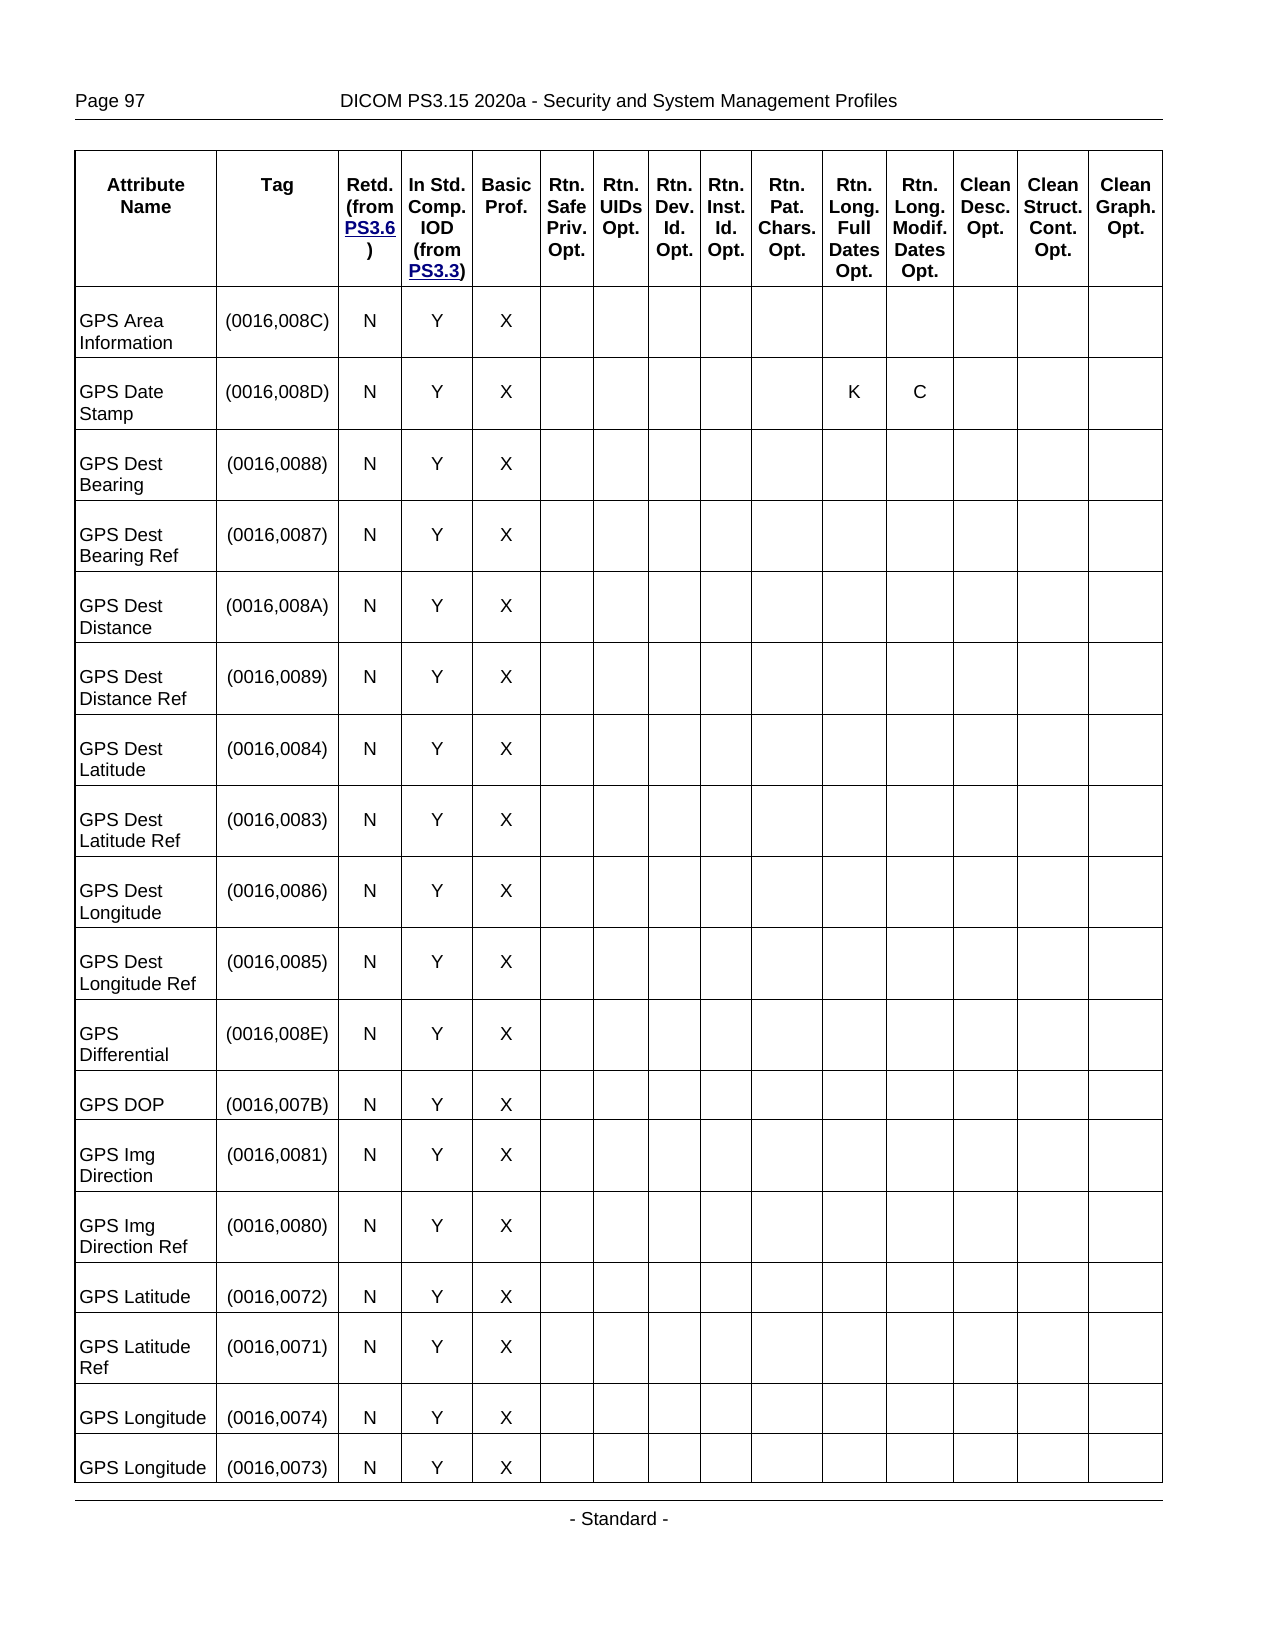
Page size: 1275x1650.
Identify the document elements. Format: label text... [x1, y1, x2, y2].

table_cell Y [402, 1192, 472, 1262]
table_cell [1089, 430, 1162, 500]
table_cell [1089, 786, 1162, 856]
table_header Clean Graph. Opt. [1089, 151, 1162, 286]
table_cell X [473, 572, 540, 642]
table_cell [649, 1000, 700, 1070]
table_cell [594, 572, 648, 642]
table_cell [954, 501, 1017, 571]
table_cell (0016,0087) [217, 501, 338, 571]
table_cell [752, 1000, 822, 1070]
table_cell Y [402, 572, 472, 642]
table_cell [1018, 1120, 1088, 1191]
table_cell X [473, 857, 540, 927]
table_cell [752, 1192, 822, 1262]
table_cell [1018, 1384, 1088, 1432]
table_cell [701, 1000, 751, 1070]
table_cell [541, 430, 593, 500]
table_cell Y [402, 643, 472, 713]
table_cell N [339, 1192, 401, 1262]
table_cell (0016,0074) [217, 1384, 338, 1432]
table_cell Y [402, 1000, 472, 1070]
table_cell [649, 857, 700, 927]
table_cell [649, 430, 700, 500]
table_cell Y [402, 1120, 472, 1191]
table_cell [594, 1192, 648, 1262]
table_cell [887, 430, 953, 500]
table_cell [594, 786, 648, 856]
table_cell N [339, 857, 401, 927]
table_cell [701, 572, 751, 642]
table_cell [1089, 1192, 1162, 1262]
table_cell GPS Latitude​ [76, 1263, 216, 1312]
table_cell N [339, 572, 401, 642]
table_cell (0016,007B) [217, 1071, 338, 1119]
table_cell X [473, 501, 540, 571]
table_cell [649, 1192, 700, 1262]
table_cell [823, 786, 886, 856]
table_cell X [473, 928, 540, 998]
table_header Rtn. Long. Modif. Dates Opt. [887, 151, 953, 286]
table_cell [701, 430, 751, 500]
table_cell [887, 928, 953, 998]
table_cell [954, 1434, 1017, 1482]
table_cell [954, 1000, 1017, 1070]
table_cell [823, 1071, 886, 1119]
table_cell [887, 1434, 953, 1482]
table_cell [752, 358, 822, 428]
table_cell [954, 1071, 1017, 1119]
table_cell [1018, 1263, 1088, 1312]
table_cell [1089, 358, 1162, 428]
table_cell X [473, 1071, 540, 1119]
table_cell [752, 928, 822, 998]
table_cell X [473, 1434, 540, 1482]
table_cell X [473, 786, 540, 856]
table_cell [887, 715, 953, 785]
table_header Tag [217, 151, 338, 286]
table_cell [887, 572, 953, 642]
table_cell [701, 287, 751, 357]
table_cell [752, 786, 822, 856]
table_cell [1089, 1120, 1162, 1191]
table_header Rtn. Inst. Id. Opt. [701, 151, 751, 286]
table_cell (0016,0083) [217, 786, 338, 856]
table_cell GPS Dest ​Longitude Ref [76, 928, 216, 998]
table_cell [887, 501, 953, 571]
table_cell [701, 1263, 751, 1312]
table_cell [1089, 643, 1162, 713]
table_cell [1089, 1263, 1162, 1312]
table_cell [594, 857, 648, 927]
table_cell (0016,0085) [217, 928, 338, 998]
table_cell GPS Dest​ Bearing Ref [76, 501, 216, 571]
table_cell Y [402, 857, 472, 927]
table_cell X [473, 358, 540, 428]
table_cell Y [402, 1384, 472, 1432]
table_cell [701, 501, 751, 571]
table_cell [594, 1120, 648, 1191]
table_header Rtn. Dev. Id. Opt. [649, 151, 700, 286]
table_cell [823, 572, 886, 642]
table_cell [594, 715, 648, 785]
table_cell [1089, 1384, 1162, 1432]
table_cell [887, 1120, 953, 1191]
table_cell [1089, 928, 1162, 998]
table_cell [887, 786, 953, 856]
table_cell [1089, 857, 1162, 927]
table_cell GPS DOP [76, 1071, 216, 1119]
table_cell [752, 501, 822, 571]
table_cell [823, 857, 886, 927]
table_cell [823, 1434, 886, 1482]
table_cell GPS Longitude [76, 1434, 216, 1482]
table_cell [649, 1384, 700, 1432]
table_cell [701, 1192, 751, 1262]
table_cell [701, 786, 751, 856]
table_cell [541, 1313, 593, 1383]
table_cell [1018, 715, 1088, 785]
table_cell GPS Date​ Stamp [76, 358, 216, 428]
table_cell N [339, 1000, 401, 1070]
table_cell X [473, 1000, 540, 1070]
table_cell [541, 1384, 593, 1432]
table_cell GPS Dest ​Distance Ref [76, 643, 216, 713]
table_cell N [339, 928, 401, 998]
table_cell [594, 1434, 648, 1482]
table_cell [823, 1192, 886, 1262]
table_cell [649, 501, 700, 571]
table_cell GPS Differential [76, 1000, 216, 1070]
table_cell [823, 1120, 886, 1191]
table_cell N [339, 501, 401, 571]
table_cell (0016,0071) [217, 1313, 338, 1383]
table_cell [701, 1071, 751, 1119]
table_cell X [473, 430, 540, 500]
table_header Clean Struct. Cont. Opt. [1018, 151, 1088, 286]
table_cell [649, 1434, 700, 1482]
table_cell [823, 643, 886, 713]
table_cell (0016,0080) [217, 1192, 338, 1262]
table_cell N [339, 1434, 401, 1482]
table_cell [752, 1120, 822, 1191]
table_cell N [339, 715, 401, 785]
table_cell [1089, 1071, 1162, 1119]
table_cell N [339, 1071, 401, 1119]
table_cell [541, 715, 593, 785]
table_cell (0016,0088) [217, 430, 338, 500]
table_header Rtn. UIDs Opt. [594, 151, 648, 286]
table_cell [541, 857, 593, 927]
table_cell N [339, 1384, 401, 1432]
table_cell (0016,0073) [217, 1434, 338, 1482]
table_cell Y [402, 715, 472, 785]
table_cell [541, 1071, 593, 1119]
table_cell [1089, 1313, 1162, 1383]
table_cell N [339, 287, 401, 357]
table_cell [823, 1313, 886, 1383]
table_cell Y [402, 430, 472, 500]
table_cell GPS Dest ​Distance [76, 572, 216, 642]
table_cell N [339, 1313, 401, 1383]
table_cell [649, 1313, 700, 1383]
table_cell Y [402, 786, 472, 856]
table_cell [701, 643, 751, 713]
table_cell [823, 287, 886, 357]
table_cell [1018, 1192, 1088, 1262]
table_cell [649, 358, 700, 428]
table_cell X [473, 1313, 540, 1383]
table_cell [1018, 1434, 1088, 1482]
table_header In Std. Comp. IOD (from PS3.3) [402, 151, 472, 286]
table_cell K [823, 358, 886, 428]
table_header Retd. (from PS3.6) [339, 151, 401, 286]
table_cell [649, 1071, 700, 1119]
table_cell (0016,0081) [217, 1120, 338, 1191]
table_cell GPS Latitude​ Ref [76, 1313, 216, 1383]
table_cell X [473, 643, 540, 713]
table_cell [954, 572, 1017, 642]
table_cell Y [402, 501, 472, 571]
table_cell [594, 1000, 648, 1070]
table_cell [954, 715, 1017, 785]
table_cell [954, 1120, 1017, 1191]
table_cell (0016,0084) [217, 715, 338, 785]
table_cell [1089, 287, 1162, 357]
table_cell [701, 857, 751, 927]
table_cell [649, 572, 700, 642]
table_cell (0016,0086) [217, 857, 338, 927]
table_cell [954, 786, 1017, 856]
table_header Attribute Name [76, 151, 216, 286]
table_cell [887, 1071, 953, 1119]
table_cell X [473, 287, 540, 357]
table_cell [1018, 287, 1088, 357]
table_cell [541, 786, 593, 856]
table_cell X [473, 1192, 540, 1262]
table_cell [954, 1192, 1017, 1262]
table_cell [541, 643, 593, 713]
table_cell [1018, 1071, 1088, 1119]
table_cell [594, 501, 648, 571]
table_cell [594, 430, 648, 500]
table_cell [701, 715, 751, 785]
table_cell [1018, 643, 1088, 713]
table_cell [954, 287, 1017, 357]
table_cell [1089, 1434, 1162, 1482]
table_cell [701, 1313, 751, 1383]
table_cell [752, 715, 822, 785]
table_cell [752, 287, 822, 357]
table_cell [649, 1263, 700, 1312]
table_cell [887, 1000, 953, 1070]
table_cell [1018, 857, 1088, 927]
table_cell [594, 1263, 648, 1312]
table_cell X [473, 1263, 540, 1312]
table_cell [887, 1384, 953, 1432]
table_cell [649, 287, 700, 357]
table_cell C [887, 358, 953, 428]
table_cell [752, 430, 822, 500]
table_cell N [339, 358, 401, 428]
table_cell Y [402, 1313, 472, 1383]
table_cell X [473, 715, 540, 785]
table_cell [1018, 1313, 1088, 1383]
table_cell [887, 1263, 953, 1312]
table_cell [1089, 501, 1162, 571]
table_cell [649, 928, 700, 998]
table_cell [701, 1120, 751, 1191]
table_cell N [339, 786, 401, 856]
table_cell [954, 928, 1017, 998]
table_cell [701, 1384, 751, 1432]
table_cell Y [402, 358, 472, 428]
table_cell Y [402, 1434, 472, 1482]
table_cell [1018, 501, 1088, 571]
table_cell [541, 287, 593, 357]
table_cell [752, 1313, 822, 1383]
table_cell [594, 1071, 648, 1119]
table_cell [887, 643, 953, 713]
table_cell [954, 643, 1017, 713]
table_cell [752, 857, 822, 927]
table_cell N [339, 1263, 401, 1312]
table_cell [594, 1313, 648, 1383]
table_cell [1089, 572, 1162, 642]
table_cell (0016,0072) [217, 1263, 338, 1312]
table_header Clean Desc. Opt. [954, 151, 1017, 286]
table_cell (0016,008D) [217, 358, 338, 428]
table_cell [541, 1192, 593, 1262]
table_cell [594, 643, 648, 713]
table_cell GPS Dest ​Bearing [76, 430, 216, 500]
table_cell Y [402, 287, 472, 357]
table_cell GPS Area ​Information [76, 287, 216, 357]
table_cell [1018, 572, 1088, 642]
table_cell [649, 1120, 700, 1191]
table_cell [954, 358, 1017, 428]
table_cell [1089, 715, 1162, 785]
table_cell [954, 1263, 1017, 1312]
table_cell [649, 786, 700, 856]
table_cell [541, 1434, 593, 1482]
table_cell [752, 572, 822, 642]
table_cell GPS Img ​Direction [76, 1120, 216, 1191]
table_cell [1018, 358, 1088, 428]
table_cell [541, 1120, 593, 1191]
table_cell GPS Dest ​Longitude [76, 857, 216, 927]
table_cell [752, 1434, 822, 1482]
table_cell [823, 501, 886, 571]
table_cell [887, 857, 953, 927]
table_cell N [339, 643, 401, 713]
table_cell GPS Dest​ Latitude Ref [76, 786, 216, 856]
table_cell [823, 1000, 886, 1070]
table_cell X [473, 1384, 540, 1432]
table_cell [594, 928, 648, 998]
table_cell GPS Img​ Direction Ref [76, 1192, 216, 1262]
table_cell [594, 287, 648, 357]
table_header Rtn. Long. Full Dates Opt. [823, 151, 886, 286]
table_cell [541, 1000, 593, 1070]
table_cell [823, 715, 886, 785]
table_cell [823, 928, 886, 998]
table_cell [541, 1263, 593, 1312]
table_cell [752, 1071, 822, 1119]
table_header Rtn. Safe Priv. Opt. [541, 151, 593, 286]
table_cell [1089, 1000, 1162, 1070]
table_cell Y [402, 928, 472, 998]
table_cell (0016,0089) [217, 643, 338, 713]
table_cell (0016,008A) [217, 572, 338, 642]
table_cell [541, 501, 593, 571]
table_header Rtn. Pat. Chars. Opt. [752, 151, 822, 286]
table_cell [823, 430, 886, 500]
table_cell [752, 643, 822, 713]
table_cell [594, 1384, 648, 1432]
table_cell [954, 430, 1017, 500]
table_cell [954, 1384, 1017, 1432]
table_cell [823, 1384, 886, 1432]
table_cell [649, 715, 700, 785]
table_cell [752, 1384, 822, 1432]
table_cell Y [402, 1263, 472, 1312]
table_cell N [339, 1120, 401, 1191]
table_cell GPS Dest​ Latitude [76, 715, 216, 785]
table_cell Y [402, 1071, 472, 1119]
table_cell [887, 1313, 953, 1383]
table_cell (0016,008C) [217, 287, 338, 357]
table_cell [701, 358, 751, 428]
table_cell X [473, 1120, 540, 1191]
table_cell [541, 358, 593, 428]
table_cell [594, 358, 648, 428]
table_cell [649, 643, 700, 713]
table_cell [1018, 1000, 1088, 1070]
table_cell [954, 857, 1017, 927]
table_cell [701, 1434, 751, 1482]
table_cell [887, 287, 953, 357]
table_cell [752, 1263, 822, 1312]
table_cell [954, 1313, 1017, 1383]
table_cell [823, 1263, 886, 1312]
table_cell [541, 572, 593, 642]
table_cell N [339, 430, 401, 500]
table_cell (0016,008E) [217, 1000, 338, 1070]
table_cell [887, 1192, 953, 1262]
table_cell [701, 928, 751, 998]
table_cell [1018, 928, 1088, 998]
table_cell [1018, 430, 1088, 500]
table_cell [1018, 786, 1088, 856]
table_header Basic Prof. [473, 151, 540, 286]
table_cell [541, 928, 593, 998]
table_cell GPS Longitude [76, 1384, 216, 1432]
